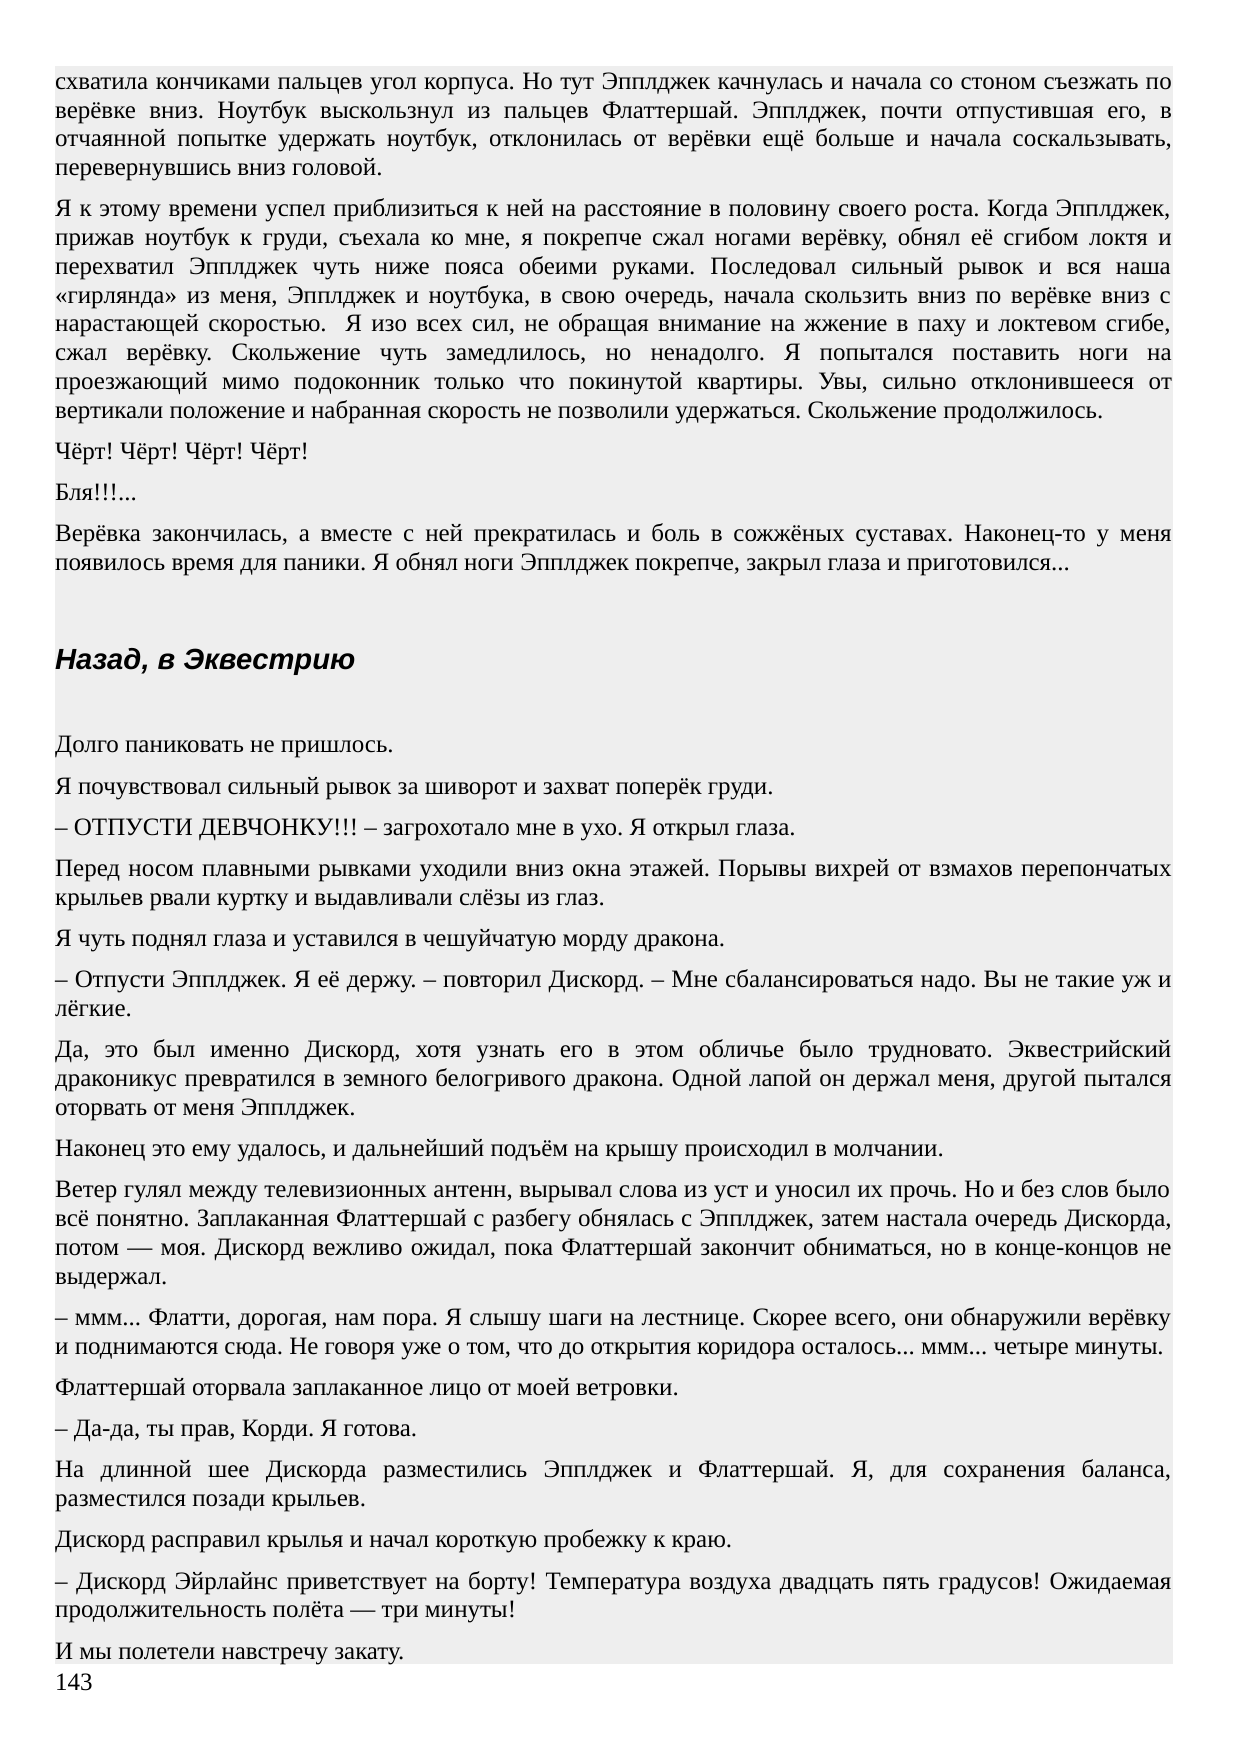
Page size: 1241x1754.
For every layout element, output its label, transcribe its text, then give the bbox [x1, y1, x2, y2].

text Долго паниковать не пришлось. [55, 729, 1173, 758]
text – ОТПУСТИ ДЕВЧОНКУ!!! – загрохотало мне в ухо. Я открыл глаза. [55, 812, 1173, 841]
text Бля!!!... [55, 477, 1173, 506]
text Чёрт! Чёрт! Чёрт! Чёрт! [55, 436, 1173, 465]
text – Да-да, ты прав, Корди. Я готова. [55, 1413, 1173, 1442]
text Флаттершай оторвала заплаканное лицо от моей ветровки. [55, 1372, 1173, 1401]
text – Отпусти Эпплджек. Я её держу. – повторил Дискорд. – Мне сбалансироваться надо. Вы не такие уж и лёгкие. [55, 964, 1173, 1022]
text И мы полетели навстречу закату. [55, 1636, 1173, 1664]
text Ветер гулял между телевизионных антенн, вырывал слова из уст и уносил их прочь. Но и без слов было всё понятно. Заплаканная Флаттершай с разбегу обнялась с Эпплджек, затем настала очередь Дискорда, потом — моя. Дискорд вежливо ожидал, пока Флаттершай закончит обниматься, но в конце-концов не выдержал. [55, 1174, 1173, 1289]
text Наконец это ему удалось, и дальнейший подъём на крышу происходил в молчании. [55, 1133, 1173, 1162]
text Дискорд расправил крылья и начал короткую пробежку к краю. [55, 1524, 1173, 1553]
text схватила кончиками пальцев угол корпуса. Но тут Эпплджек качнулась и начала со стоном съезжать по верёвке вниз. Ноутбук выскользнул из пальцев Флаттершай. Эпплджек, почти отпустившая его, в отчаянной попытке удержать ноутбук, отклонилась от верёвки ещё больше и начала соскальзывать, перевернувшись вниз головой. [55, 66, 1173, 181]
text Я к этому времени успел приблизиться к ней на расстояние в половину своего роста. Когда Эпплджек, прижав ноутбук к груди, съехала ко мне, я покрепче сжал ногами верёвку, обнял её сгибом локтя и перехватил Эпплджек чуть ниже пояса обеими руками. Последовал сильный рывок и вся наша «гирлянда» из меня, Эпплджек и ноутбука, в свою очередь, начала скользить вниз по верёвке вниз с нарастающей скоростью. Я изо всех сил, не обращая внимание на жжение в паху и локтевом сгибе, сжал верёвку. Скольжение чуть замедлилось, но ненадолго. Я попытался поставить ноги на проезжающий мимо подоконник только что покинутой квартиры. Увы, сильно отклонившееся от вертикали положение и набранная скорость не позволили удержаться. Скольжение продолжилось. [55, 193, 1173, 423]
text Да, это был именно Дискорд, хотя узнать его в этом обличье было трудновато. Эквестрийский драконикус превратился в земного белогривого дракона. Одной лапой он держал меня, другой пытался оторвать от меня Эпплджек. [55, 1034, 1173, 1121]
text Верёвка закончилась, а вместе с ней прекратилась и боль в сожжёных суставах. Наконец-то у меня появилось время для паники. Я обнял ноги Эпплджек покрепче, закрыл глаза и приготовился... [55, 518, 1173, 576]
text – Дискорд Эйрлайнс приветствует на борту! Температура воздуха двадцать пять градусов! Ожидаемая продолжительность полёта — три минуты! [55, 1566, 1173, 1623]
subtitle Назад, в Эквестрию [55, 642, 1173, 676]
text Я почувствовал сильный рывок за шиворот и захват поперёк груди. [55, 771, 1173, 799]
text На длинной шее Дискорда разместились Эпплджек и Флаттершай. Я, для сохранения баланса, разместился позади крыльев. [55, 1454, 1173, 1512]
text Перед носом плавными рывками уходили вниз окна этажей. Порывы вихрей от взмахов перепончатых крыльев рвали куртку и выдавливали слёзы из глаз. [55, 853, 1173, 911]
text Я чуть поднял глаза и уставился в чешуйчатую морду дракона. [55, 923, 1173, 952]
text – ммм... Флатти, дорогая, нам пора. Я слышу шаги на лестнице. Скорее всего, они обнаружили верёвку и поднимаются сюда. Не говоря уже о том, что до открытия коридора осталось... ммм... четыре минуты. [55, 1302, 1173, 1359]
